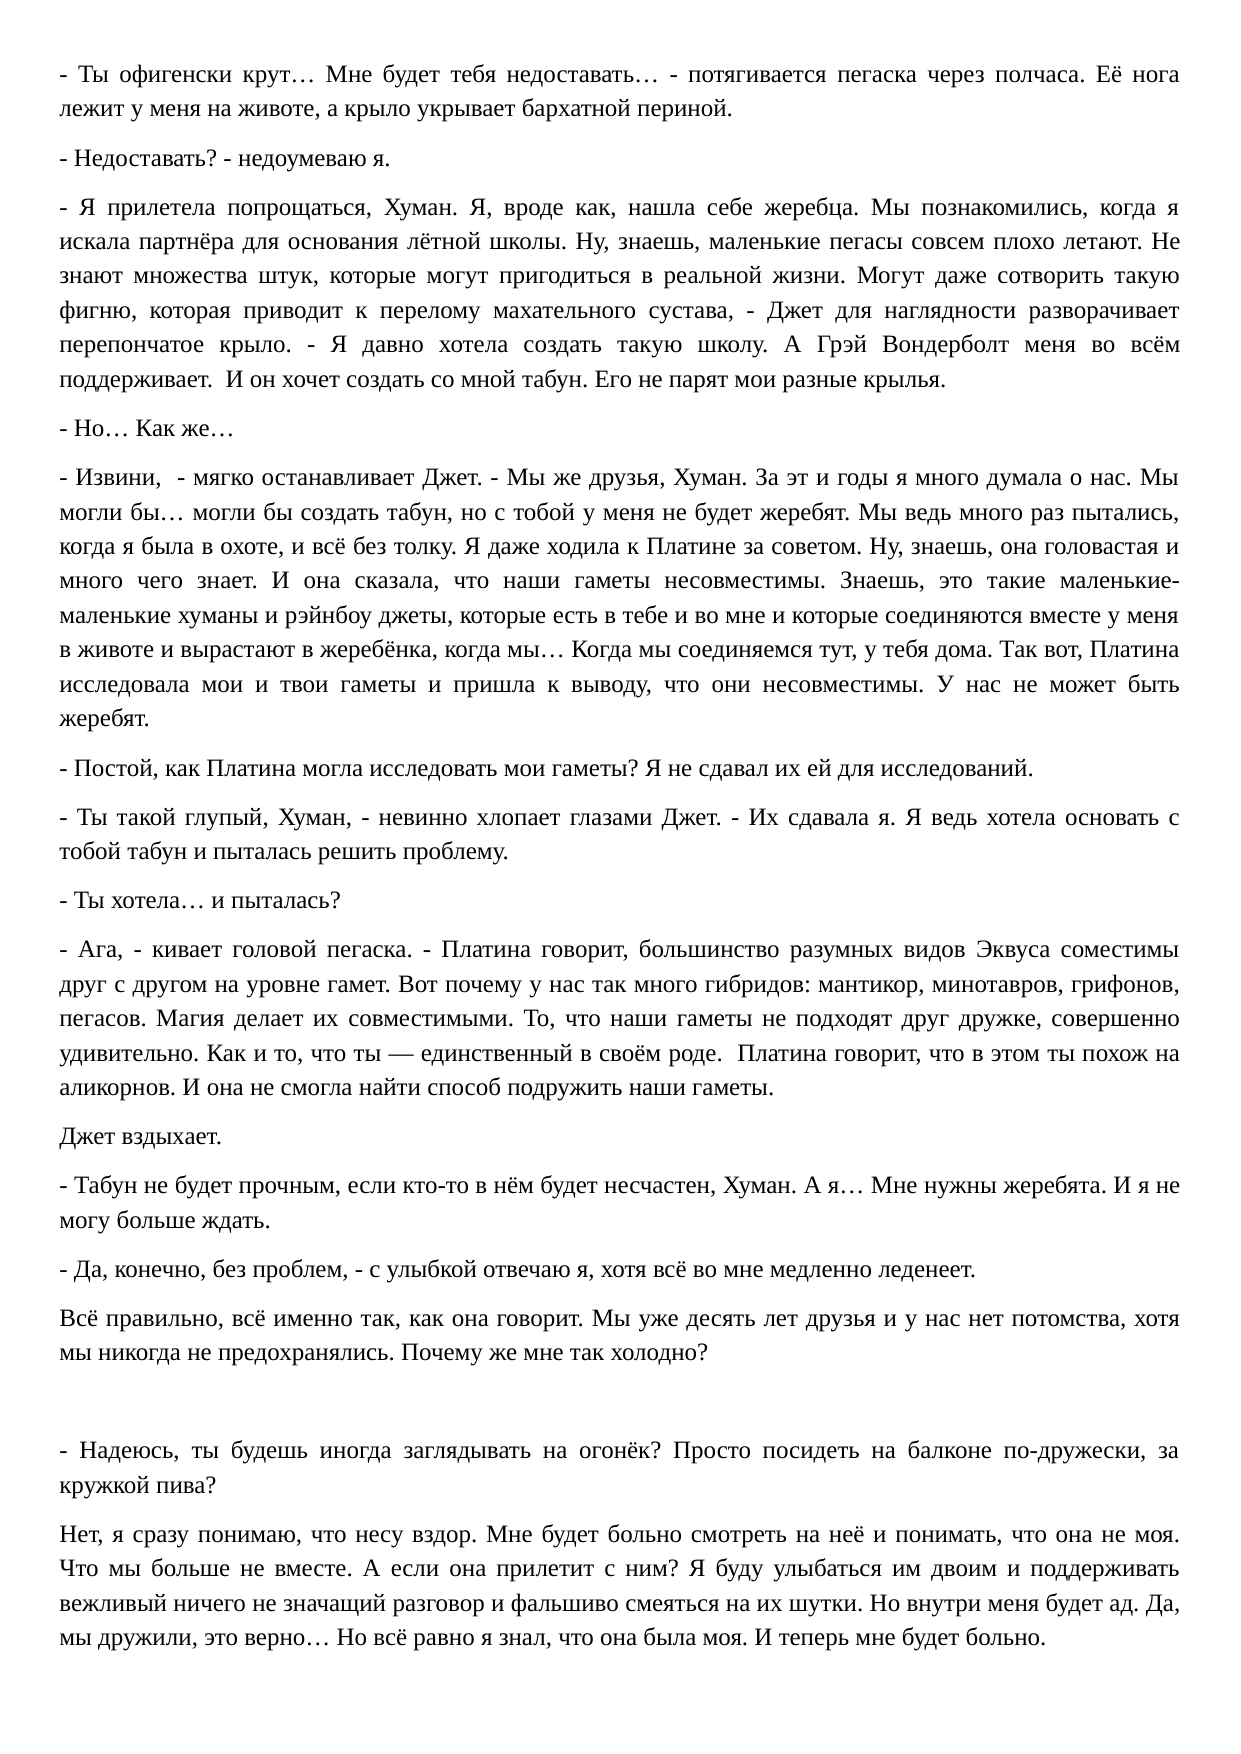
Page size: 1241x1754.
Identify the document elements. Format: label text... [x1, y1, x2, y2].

text Джет вздыхает. [59, 1121, 1181, 1150]
text Всё правильно, всё именно так, как она говорит. Мы уже десять лет друзья и у нас нет потомства, хотя мы никогда не предохранялись. Почему же мне так холодно? [59, 1303, 1181, 1366]
text - Ты такой глупый, Хуман, - невинно хлопает глазами Джет. - Их сдавала я. Я ведь хотела основать с тобой табун и пыталась решить проблему. [59, 802, 1181, 865]
text - Ты хотела… и пыталась? [59, 885, 1181, 914]
text - Я прилетела попрощаться, Хуман. Я, вроде как, нашла себе жеребца. Мы познакомились, когда я искала партнёра для основания лётной школы. Ну, знаешь, маленькие пегасы совсем плохо летают. Не знают множества штук, которые могут пригодиться в реальной жизни. Могут даже сотворить такую фигню, которая приводит к перелому махательного сустава, - Джет для наглядности разворачивает перепончатое крыло. - Я давно хотела создать такую школу. А Грэй Вондерболт меня во всём поддерживает. И он хочет создать со мной табун. Его не парят мои разные крылья. [59, 192, 1181, 393]
text - Недоставать? - недоумеваю я. [59, 143, 1181, 171]
text - Но… Как же… [59, 413, 1181, 442]
text - Да, конечно, без проблем, - с улыбкой отвечаю я, хотя всё во мне медленно леденеет. [59, 1254, 1181, 1283]
text - Надеюсь, ты будешь иногда заглядывать на огонёк? Просто посидеть на балконе по-дружески, за кружкой пива? [59, 1436, 1181, 1499]
text - Ты офигенски крут… Мне будет тебя недоставать… - потягивается пегаска через полчаса. Её нога лежит у меня на животе, а крыло укрывает бархатной периной. [59, 59, 1181, 122]
text - Табун не будет прочным, если кто-то в нём будет несчастен, Хуман. А я… Мне нужны жеребята. И я не могу больше ждать. [59, 1170, 1181, 1233]
text - Ага, - кивает головой пегаска. - Платина говорит, большинство разумных видов Эквуса соместимы друг с другом на уровне гамет. Вот почему у нас так много гибридов: мантикор, минотавров, грифонов, пегасов. Магия делает их совместимыми. То, что наши гаметы не подходят друг дружке, совершенно удивительно. Как и то, что ты — единственный в своём роде. Платина говорит, что в этом ты похож на аликорнов. И она не смогла найти способ подружить наши гаметы. [59, 934, 1181, 1101]
text - Постой, как Платина могла исследовать мои гаметы? Я не сдавал их ей для исследований. [59, 753, 1181, 781]
text - Извини, - мягко останавливает Джет. - Мы же друзья, Хуман. За эт и годы я много думала о нас. Мы могли бы… могли бы создать табун, но с тобой у меня не будет жеребят. Мы ведь много раз пытались, когда я была в охоте, и всё без толку. Я даже ходила к Платине за советом. Ну, знаешь, она головастая и много чего знает. И она сказала, что наши гаметы несовместимы. Знаешь, это такие маленькие-маленькие хуманы и рэйнбоу джеты, которые есть в тебе и во мне и которые соединяются вместе у меня в животе и вырастают в жеребёнка, когда мы… Когда мы соединяемся тут, у тебя дома. Так вот, Платина исследовала мои и твои гаметы и пришла к выводу, что они несовместимы. У нас не может быть жеребят. [59, 462, 1181, 732]
text Нет, я сразу понимаю, что несу вздор. Мне будет больно смотреть на неё и понимать, что она не моя. Что мы больше не вместе. А если она прилетит с ним? Я буду улыбаться им двоим и поддерживать вежливый ничего не значащий разговор и фальшиво смеяться на их шутки. Но внутри меня будет ад. Да, мы дружили, это верно… Но всё равно я знал, что она была моя. И теперь мне будет больно. [59, 1519, 1181, 1651]
